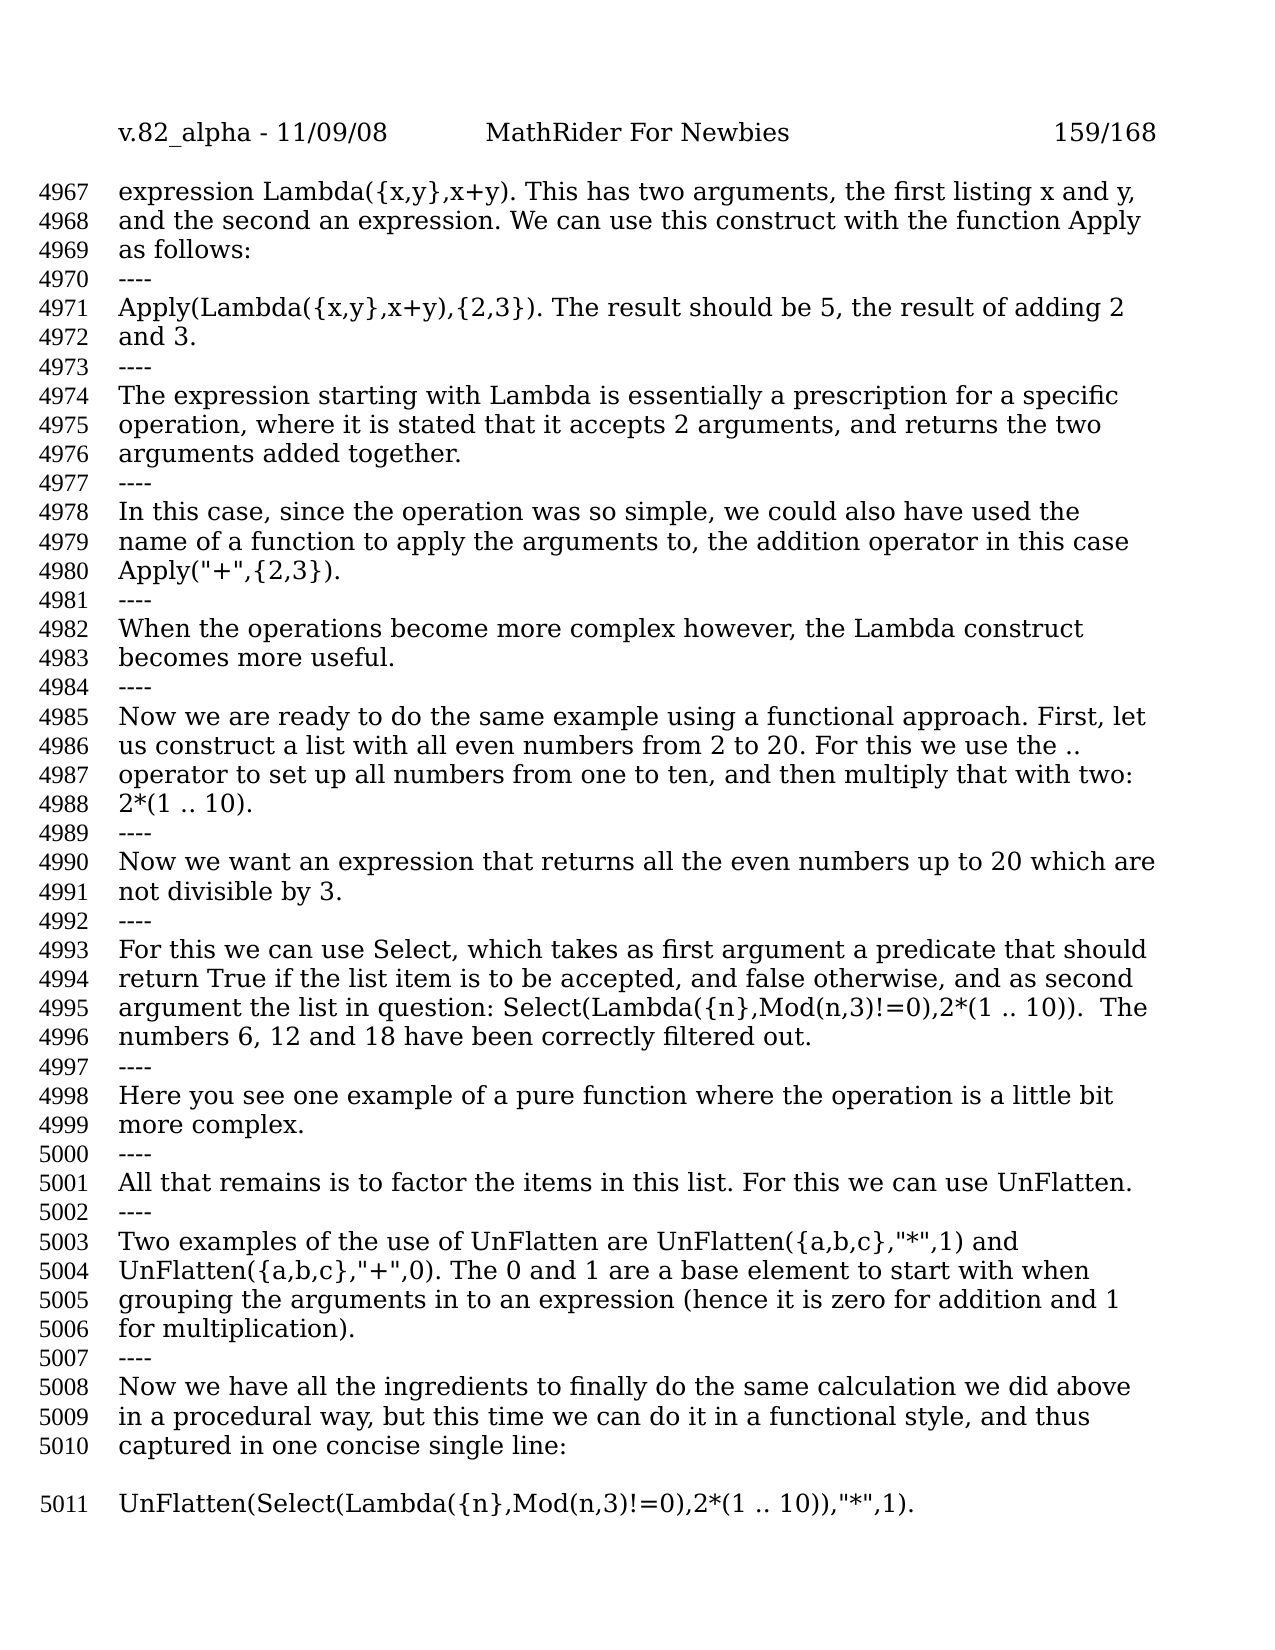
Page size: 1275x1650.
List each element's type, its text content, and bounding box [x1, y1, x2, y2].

text In this case, since the operation was so simple, we could also have used the name of a function to apply the arguments to, the addition operator in this case Apply("+",{2,3}). [118, 498, 1157, 585]
text expression Lambda({x,y},x+y). This has two arguments, the first listing x and y, and the second an expression. We can use this construct with the function Apply as follows: [118, 177, 1157, 264]
text ---- [118, 818, 1157, 848]
text ---- [118, 906, 1157, 935]
text ---- [118, 1052, 1157, 1081]
text For this we can use Select, which takes as first argument a predicate that should return True if the list item is to be accepted, and false otherwise, and as second argument the list in question: Select(Lambda({n},Mod(n,3)!=0),2*(1 .. 10)). The numbers 6, 12 and 18 have been correctly filtered out. [118, 935, 1157, 1052]
text ---- [118, 585, 1157, 614]
text ---- [118, 1343, 1157, 1373]
text ---- [118, 352, 1157, 381]
text Now we are ready to do the same example using a functional approach. First, let us construct a list with all even numbers from 2 to 20. For this we use the .. operator to set up all numbers from one to ten, and then multiply that with two: 2*(1 .. 10). [118, 702, 1157, 818]
text Here you see one example of a pure function where the operation is a little bit more complex. [118, 1081, 1157, 1139]
text ---- [118, 1139, 1157, 1168]
text Now we have all the ingredients to finally do the same calculation we did above in a procedural way, but this time we can do it in a functional style, and thus captured in one concise single line: [118, 1373, 1157, 1460]
text All that remains is to factor the items in this list. For this we can use UnFlatten. [118, 1168, 1157, 1198]
text Two examples of the use of UnFlatten are UnFlatten({a,b,c},"*",1) and UnFlatten({a,b,c},"+",0). The 0 and 1 are a base element to start with when grouping the arguments in to an expression (hence it is zero for addition and 1 for multiplication). [118, 1227, 1157, 1343]
text Now we want an expression that returns all the even numbers up to 20 which are not divisible by 3. [118, 848, 1157, 906]
text ---- [118, 1198, 1157, 1227]
text The expression starting with Lambda is essentially a prescription for a specific operation, where it is stated that it accepts 2 arguments, and returns the two arguments added together. [118, 381, 1157, 468]
text Apply(Lambda({x,y},x+y),{2,3}). The result should be 5, the result of adding 2 and 3. [118, 293, 1157, 352]
text ---- [118, 673, 1157, 702]
text UnFlatten(Select(Lambda({n},Mod(n,3)!=0),2*(1 .. 10)),"*",1). [118, 1489, 1157, 1518]
text When the operations become more complex however, the Lambda construct becomes more useful. [118, 614, 1157, 673]
text ---- [118, 468, 1157, 498]
text ---- [118, 264, 1157, 293]
